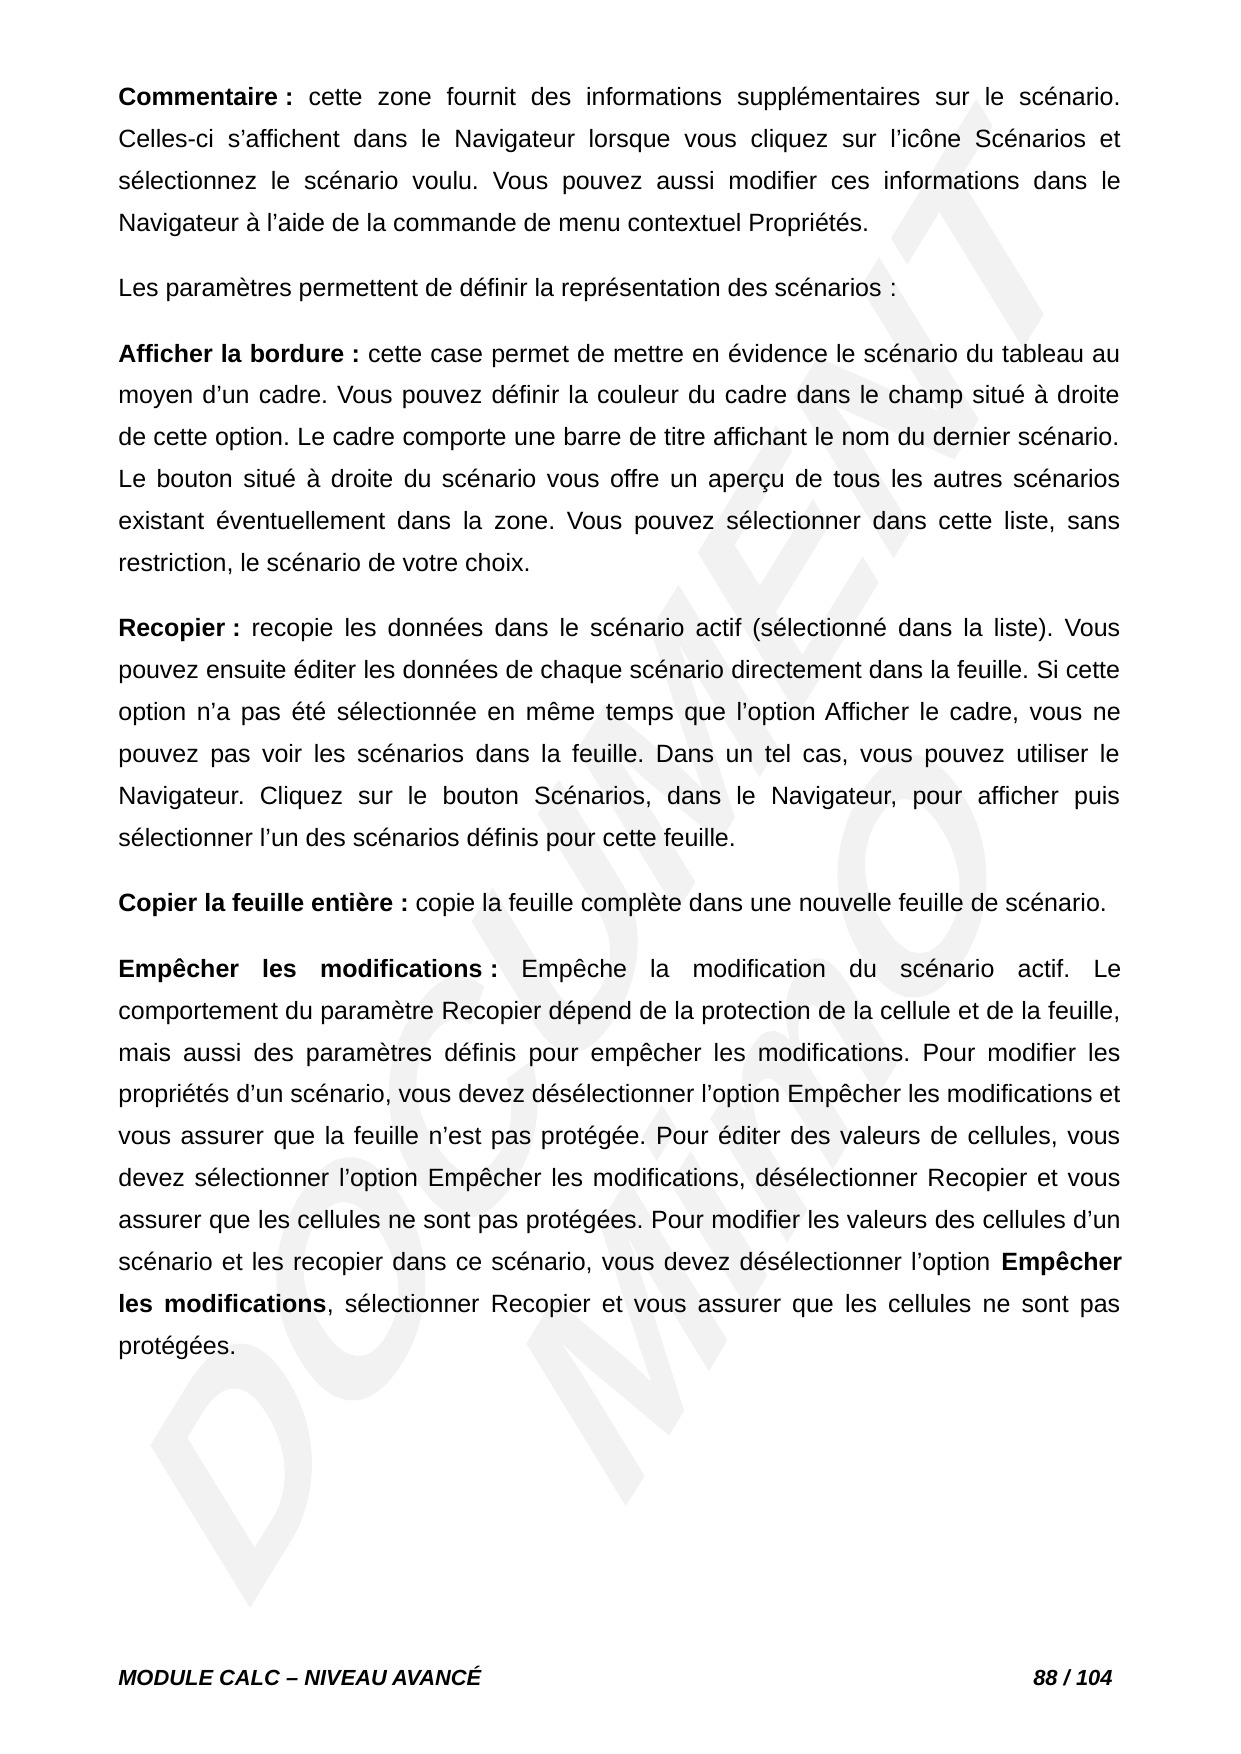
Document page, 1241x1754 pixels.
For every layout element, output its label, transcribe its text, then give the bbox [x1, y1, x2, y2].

text Les paramètres permettent de définir la représentation des scénarios : [118, 274, 1122, 302]
text Commentaire : cette zone fournit des informations supplémentaires sur le scénario. Celles-ci s’affichent dans le Navigateur lorsque vous cliquez sur l’icône Scénarios et sélectionnez le scénario voulu. Vous pouvez aussi modifier ces informations dans le Navigateur à l’aide de la commande de menu contextuel Propriétés. [118, 83, 1122, 236]
text Afficher la bordure : cette case permet de mettre en évidence le scénario du tableau au moyen d’un cadre. Vous pouvez définir la couleur du cadre dans le champ situé à droite de cette option. Le cadre comporte une barre de titre affichant le nom du dernier scénario. Le bouton situé à droite du scénario vous offre un aperçu de tous les autres scénarios existant éventuellement dans la zone. Vous pouvez sélectionner dans cette liste, sans restriction, le scénario de votre choix. [118, 339, 1122, 577]
text Recopier : recopie les données dans le scénario actif (sélectionné dans la liste). Vous pouvez ensuite éditer les données de chaque scénario directement dans la feuille. Si cette option n’a pas été sélectionnée en même temps que l’option Afficher le cadre, vous ne pouvez pas voir les scénarios dans la feuille. Dans un tel cas, vous pouvez utiliser le Navigateur. Cliquez sur le bouton Scénarios, dans le Navigateur, pour afficher puis sélectionner l’un des scénarios définis pour cette feuille. [118, 614, 1122, 852]
text Empêcher les modifications : Empêche la modification du scénario actif. Le comportement du paramètre Recopier dépend de la protection de la cellule et de la feuille, mais aussi des paramètres définis pour empêcher les modifications. Pour modifier les propriétés d’un scénario, vous devez désélectionner l’option Empêcher les modifications et vous assurer que la feuille n’est pas protégée. Pour éditer des valeurs de cellules, vous devez sélectionner l’option Empêcher les modifications, désélectionner Recopier et vous assurer que les cellules ne sont pas protégées. Pour modifier les valeurs des cellules d’un scénario et les recopier dans ce scénario, vous devez désélectionner l’option Empêcher les modifications, sélectionner Recopier et vous assurer que les cellules ne sont pas protégées. [118, 955, 1122, 1359]
text Copier la feuille entière : copie la feuille complète dans une nouvelle feuille de scénario. [118, 889, 1122, 917]
